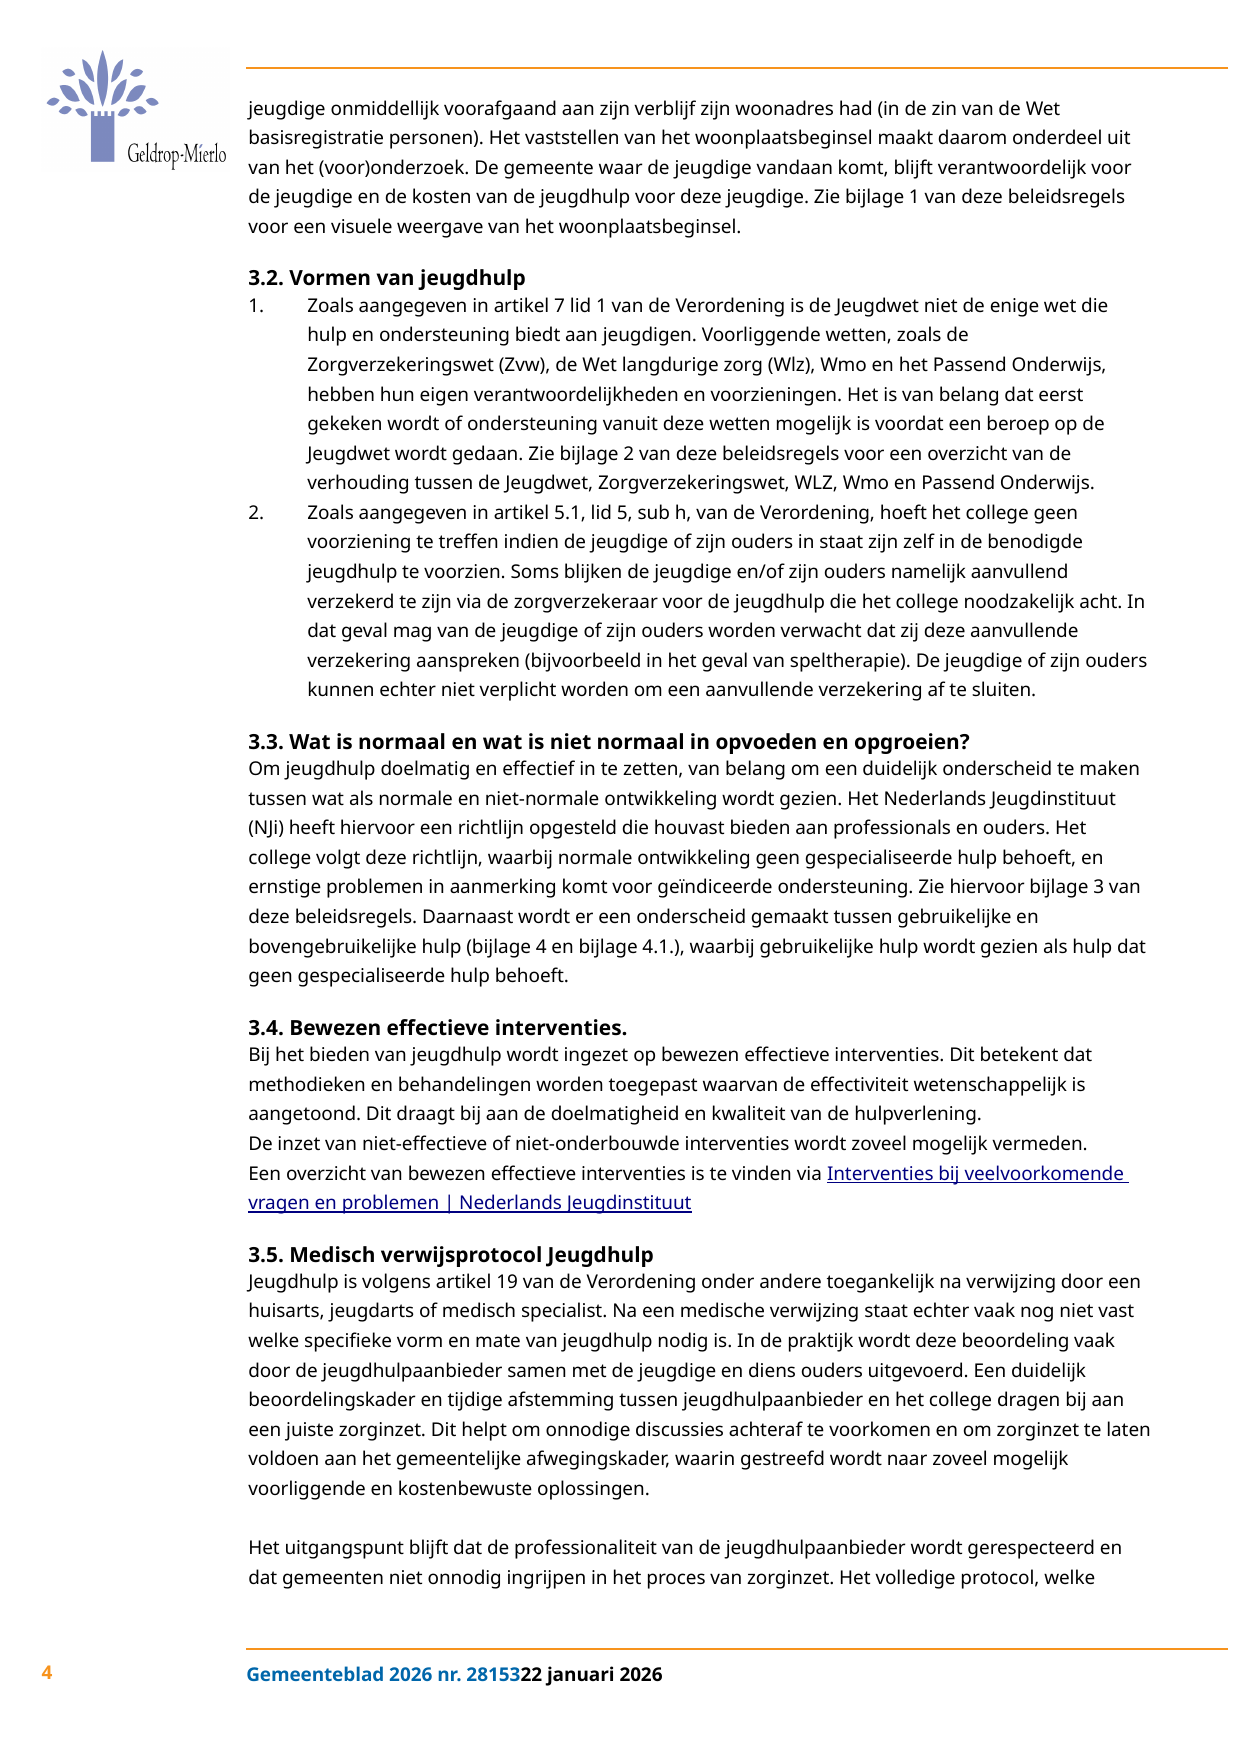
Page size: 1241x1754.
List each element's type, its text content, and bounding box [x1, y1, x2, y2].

text 3.5. Medisch verwijsprotocol Jeugdhulp [248, 1240, 1152, 1268]
list Zoals aangegeven in artikel 7 lid 1 van de Verordening is de Jeugdwet niet de enige wet die hulp en ondersteuning biedt aan jeugdigen. Voorliggende wetten, zoals de Zorgverzekeringswet (Zvw), de Wet langdurige zorg (Wlz), Wmo en het Passend Onderwijs, hebben hun eigen verantwoordelijkheden en voorzieningen. Het is van belang dat eerst gekeken wordt of ondersteuning vanuit deze wetten mogelijk is voordat een beroep op de Jeugdwet wordt gedaan. Zie bijlage 2 van deze beleidsregels voor een overzicht van de verhouding tussen de Jeugdwet, Zorgverzekeringswet, WLZ, Wmo en Passend Onderwijs. [248, 292, 1152, 495]
text De inzet van niet-effectieve of niet-onderbouwde interventies wordt zoveel mogelijk vermeden. [248, 1130, 1152, 1156]
list Zoals aangegeven in artikel 5.1, lid 5, sub h, van de Verordening, hoeft het college geen voorziening te treffen indien de jeugdige of zijn ouders in staat zijn zelf in de benodigde jeugdhulp te voorzien. Soms blijken de jeugdige en/of zijn ouders namelijk aanvullend verzekerd te zijn via de zorgverzekeraar voor de jeugdhulp die het college noodzakelijk acht. In dat geval mag van de jeugdige of zijn ouders worden verwacht dat zij deze aanvullende verzekering aanspreken (bijvoorbeeld in het geval van speltherapie). De jeugdige of zijn ouders kunnen echter niet verplicht worden om een aanvullende verzekering af te sluiten. [248, 499, 1152, 702]
text jeugdige onmiddellijk voorafgaand aan zijn verblijf zijn woonadres had (in de zin van de Wet basisregistratie personen). Het vaststellen van het woonplaatsbeginsel maakt daarom onderdeel uit van het (voor)onderzoek. De gemeente waar de jeugdige vandaan komt, blijft verantwoordelijk voor de jeugdige en de kosten van de jeugdhulp voor deze jeugdige. Zie bijlage 1 van deze beleidsregels voor een visuele weergave van het woonplaatsbeginsel. [248, 95, 1152, 239]
text Bij het bieden van jeugdhulp wordt ingezet op bewezen effectieve interventies. Dit betekent dat methodieken en behandelingen worden toegepast waarvan de effectiviteit wetenschappelijk is aangetoond. Dit draagt bij aan de doelmatigheid en kwaliteit van de hulpverlening. [248, 1041, 1152, 1126]
text Om jeugdhulp doelmatig en effectief in te zetten, van belang om een duidelijk onderscheid te maken tussen wat als normale en niet-normale ontwikkeling wordt gezien. Het Nederlands Jeugdinstituut (NJi) heeft hiervoor een richtlijn opgesteld die houvast bieden aan professionals en ouders. Het college volgt deze richtlijn, waarbij normale ontwikkeling geen gespecialiseerde hulp behoeft, en ernstige problemen in aanmerking komt voor geïndiceerde ondersteuning. Zie hiervoor bijlage 3 van deze beleidsregels. Daarnaast wordt er een onderscheid gemaakt tussen gebruikelijke en bovengebruikelijke hulp (bijlage 4 en bijlage 4.1.), waarbij gebruikelijke hulp wordt gezien als hulp dat geen gespecialiseerde hulp behoeft. [248, 755, 1152, 988]
text Een overzicht van bewezen effectieve interventies is te vinden via Interventies bij veelvoorkomende vragen en problemen | Nederlands Jeugdinstituut [248, 1160, 1152, 1215]
picture [41, 47, 231, 172]
text 3.3. Wat is normaal en wat is niet normaal in opvoeden en opgroeien? [248, 727, 1152, 755]
text Jeugdhulp is volgens artikel 19 van de Verordening onder andere toegankelijk na verwijzing door een huisarts, jeugdarts of medisch specialist. Na een medische verwijzing staat echter vaak nog niet vast welke specifieke vorm en mate van jeugdhulp nodig is. In de praktijk wordt deze beoordeling vaak door de jeugdhulpaanbieder samen met de jeugdige en diens ouders uitgevoerd. Een duidelijk beoordelingskader en tijdige afstemming tussen jeugdhulpaanbieder en het college dragen bij aan een juiste zorginzet. Dit helpt om onnodige discussies achteraf te voorkomen en om zorginzet te laten voldoen aan het gemeentelijke afwegingskader, waarin gestreefd wordt naar zoveel mogelijk voorliggende en kostenbewuste oplossingen. [248, 1268, 1152, 1501]
text 3.4. Bewezen effectieve interventies. [248, 1013, 1152, 1041]
text Het uitgangspunt blijft dat de professionaliteit van de jeugdhulpaanbieder wordt gerespecteerd en dat gemeenten niet onnodig ingrijpen in het proces van zorginzet. Het volledige protocol, welke [248, 1534, 1152, 1590]
text 3.2. Vormen van jeugdhulp [248, 263, 1152, 292]
